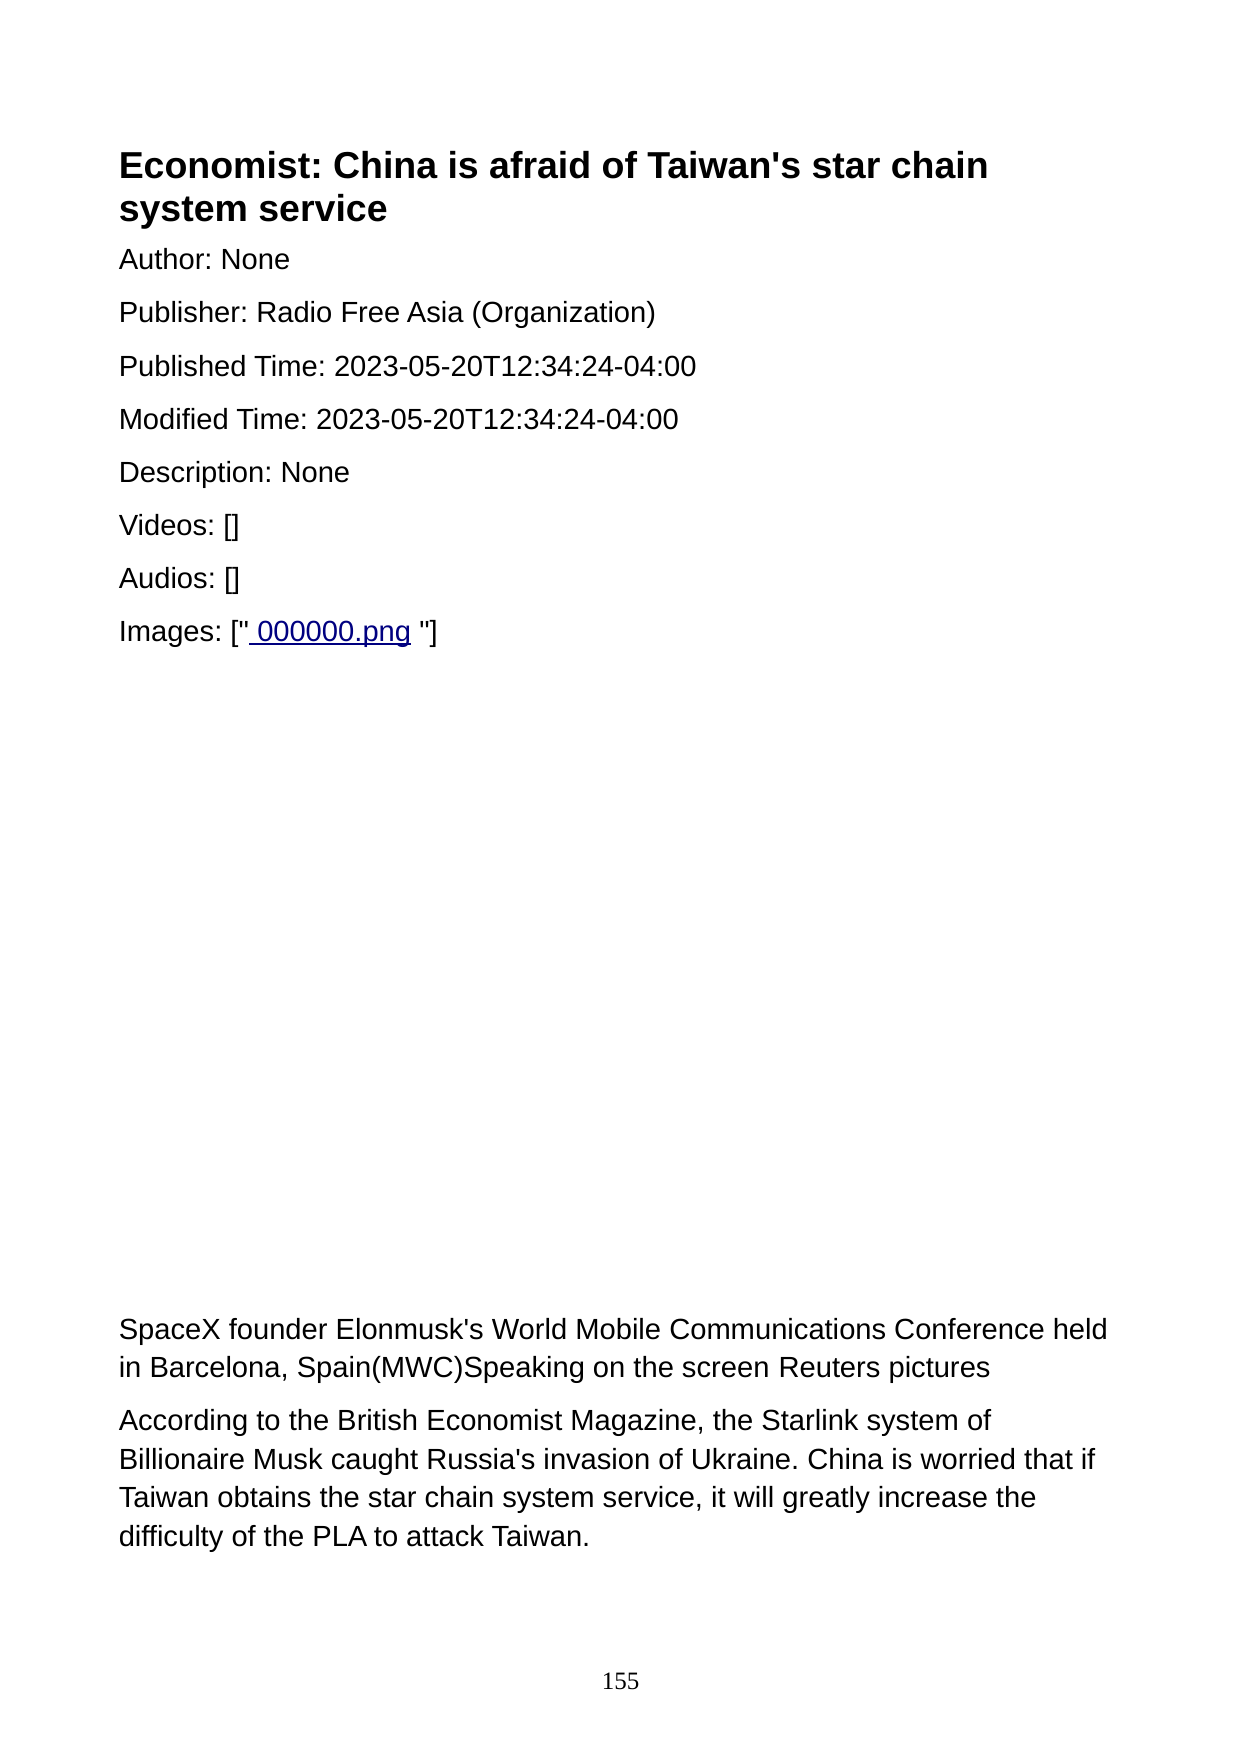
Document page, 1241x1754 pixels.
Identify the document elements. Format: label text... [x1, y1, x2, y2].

text Description: None [118, 455, 1122, 488]
text Videos: [] [118, 508, 1122, 541]
subtitle Economist: China is afraid of Taiwan's star chain system service [118, 143, 1122, 230]
text Published Time: 2023-05-20T12:34:24-04:00 [118, 348, 1122, 382]
text Modified Time: 2023-05-20T12:34:24-04:00 [118, 402, 1122, 435]
text SpaceX founder Elonmusk's World Mobile Communications Conference held in Barcelona, Spain(MWC)Speaking on the screen Reuters pictures [118, 667, 1122, 1384]
text Publisher: Radio Free Asia (Organization) [118, 295, 1122, 329]
text According to the British Economist Magazine, the Starlink system of Billionaire Musk caught Russia's invasion of Ukraine. China is worried that if Taiwan obtains the star chain system service, it will greatly increase the difficulty of the PLA to attack Taiwan. [118, 1403, 1122, 1552]
text Audios: [] [118, 561, 1122, 594]
text Images: [" 000000.png "] [118, 614, 1122, 648]
text Author: None [118, 242, 1122, 276]
